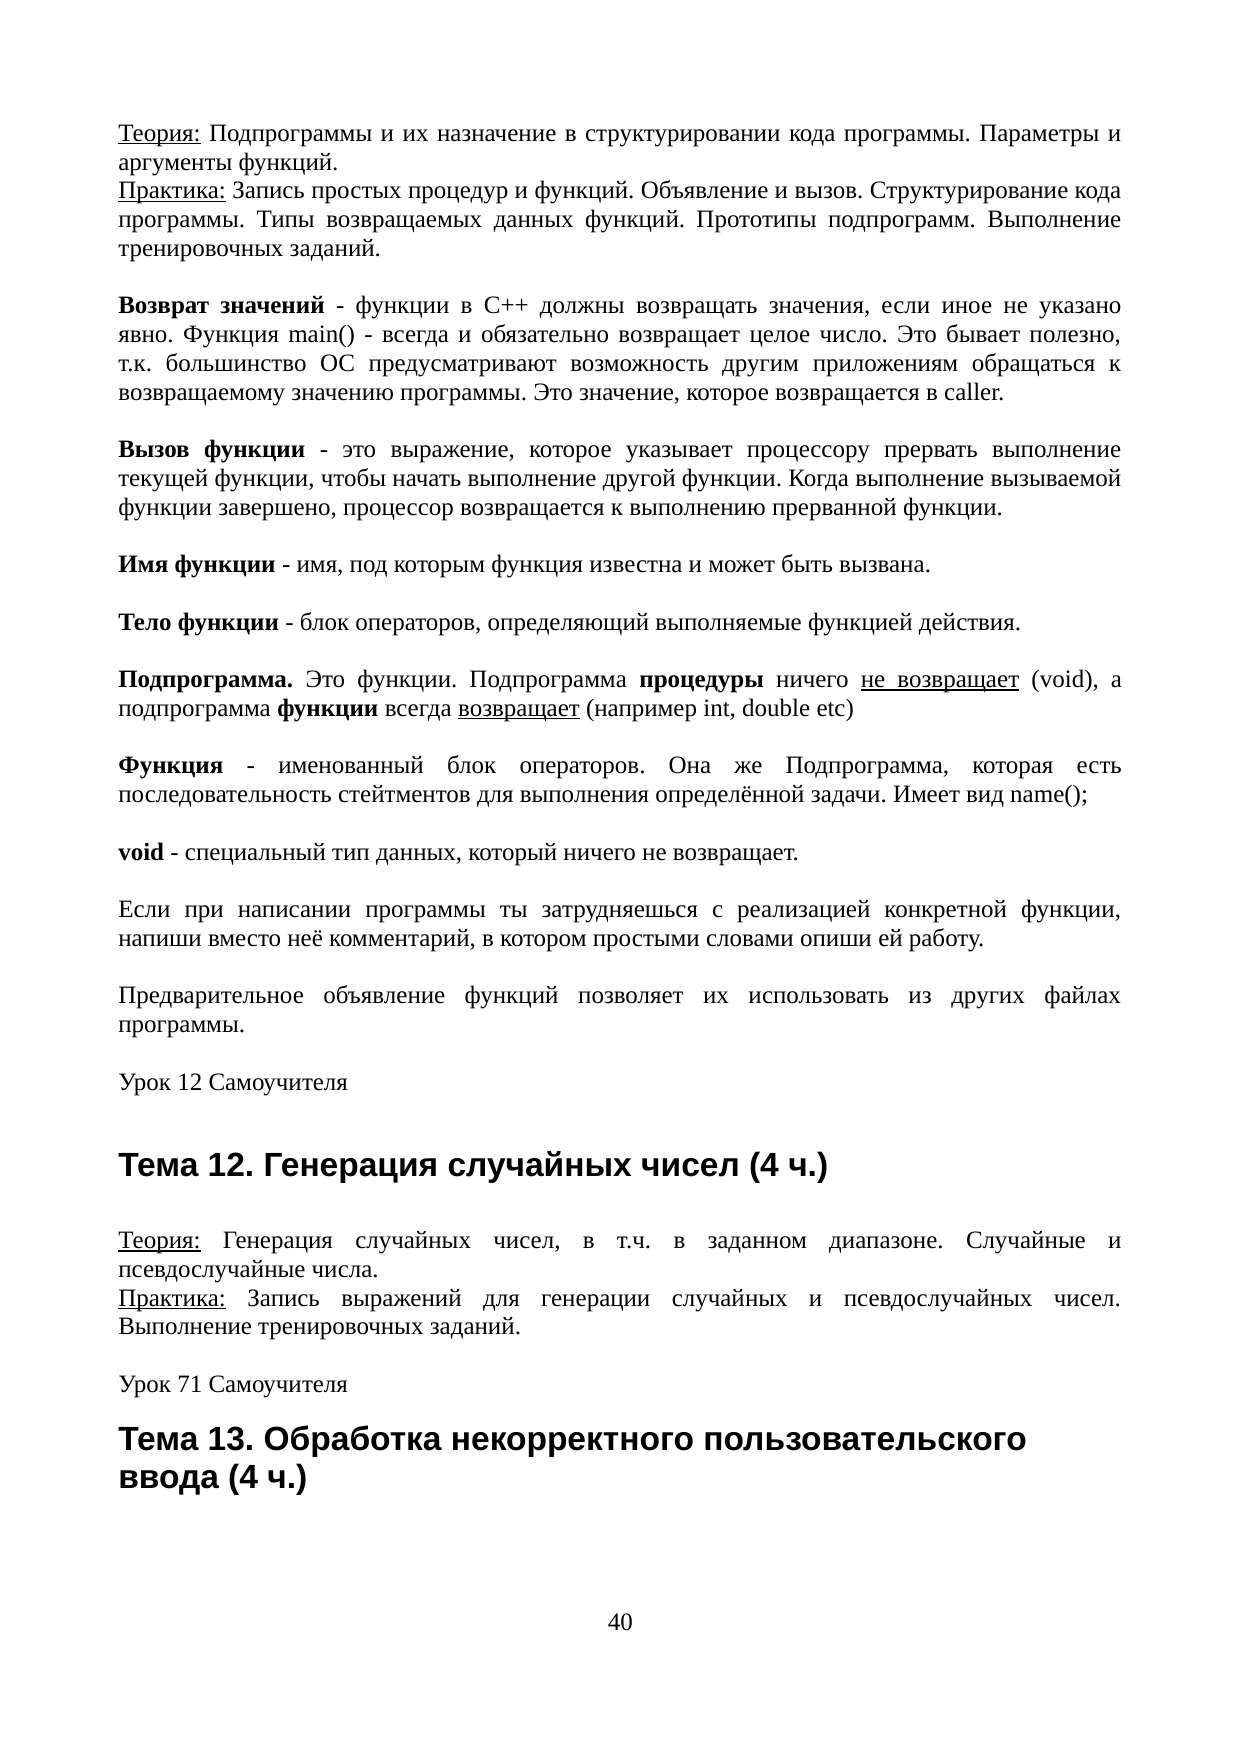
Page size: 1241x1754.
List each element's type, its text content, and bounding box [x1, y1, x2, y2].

subtitle Тема 12. Генерация случайных чисел (4 ч.) [118, 1145, 1122, 1184]
text Теория: Генерация случайных чисел, в т.ч. в заданном диапазоне. Случайные и псевдослучайные числа. [118, 1225, 1122, 1283]
text Урок 12 Самоучителя [118, 1067, 1122, 1096]
text Тело функции - блок операторов, определяющий выполняемые функцией действия. [118, 607, 1122, 636]
text Имя функции - имя, под которым функция известна и может быть вызвана. [118, 549, 1122, 578]
text Практика: Запись простых процедур и функций. Объявление и вызов. Структурирование кода программы. Типы возвращаемых данных функций. Прототипы подпрограмм. Выполнение тренировочных заданий. [118, 176, 1122, 262]
text Урок 71 Самоучителя [118, 1369, 1122, 1398]
text Подпрограмма. Это функции. Подпрограмма процедуры ничего не возвращает (void), а подпрограмма функции всегда возвращает (например int, double etc) [118, 664, 1122, 722]
text Предварительное объявление функций позволяет их использовать из других файлах программы. [118, 981, 1122, 1038]
text Теория: Подпрограммы и их назначение в структурировании кода программы. Параметры и аргументы функций. [118, 118, 1122, 176]
text Практика: Запись выражений для генерации случайных и псевдослучайных чисел. Выполнение тренировочных заданий. [118, 1283, 1122, 1340]
text Если при написании программы ты затрудняешься с реализацией конкретной функции, напиши вместо неё комментарий, в котором простыми словами опиши ей работу. [118, 894, 1122, 952]
text Функция - именованный блок операторов. Она же Подпрограмма, которая есть последовательность стейтментов для выполнения определённой задачи. Имеет вид name(); [118, 751, 1122, 808]
text void - специальный тип данных, который ничего не возвращает. [118, 837, 1122, 866]
subtitle Тема 13. Обработка некорректного пользовательского ввода (4 ч.) [118, 1418, 1122, 1496]
text Возврат значений - функции в C++ должны возвращать значения, если иное не указано явно. Функция main() - всегда и обязательно возвращает целое число. Это бывает полезно, т.к. большинство ОС предусматривают возможность другим приложениям обращаться к возвращаемому значению программы. Это значение, которое возвращается в caller. [118, 291, 1122, 406]
text Вызов функции - это выражение, которое указывает процессору прервать выполнение текущей функции, чтобы начать выполнение другой функции. Когда выполнение вызываемой функции завершено, процессор возвращается к выполнению прерванной функции. [118, 434, 1122, 521]
